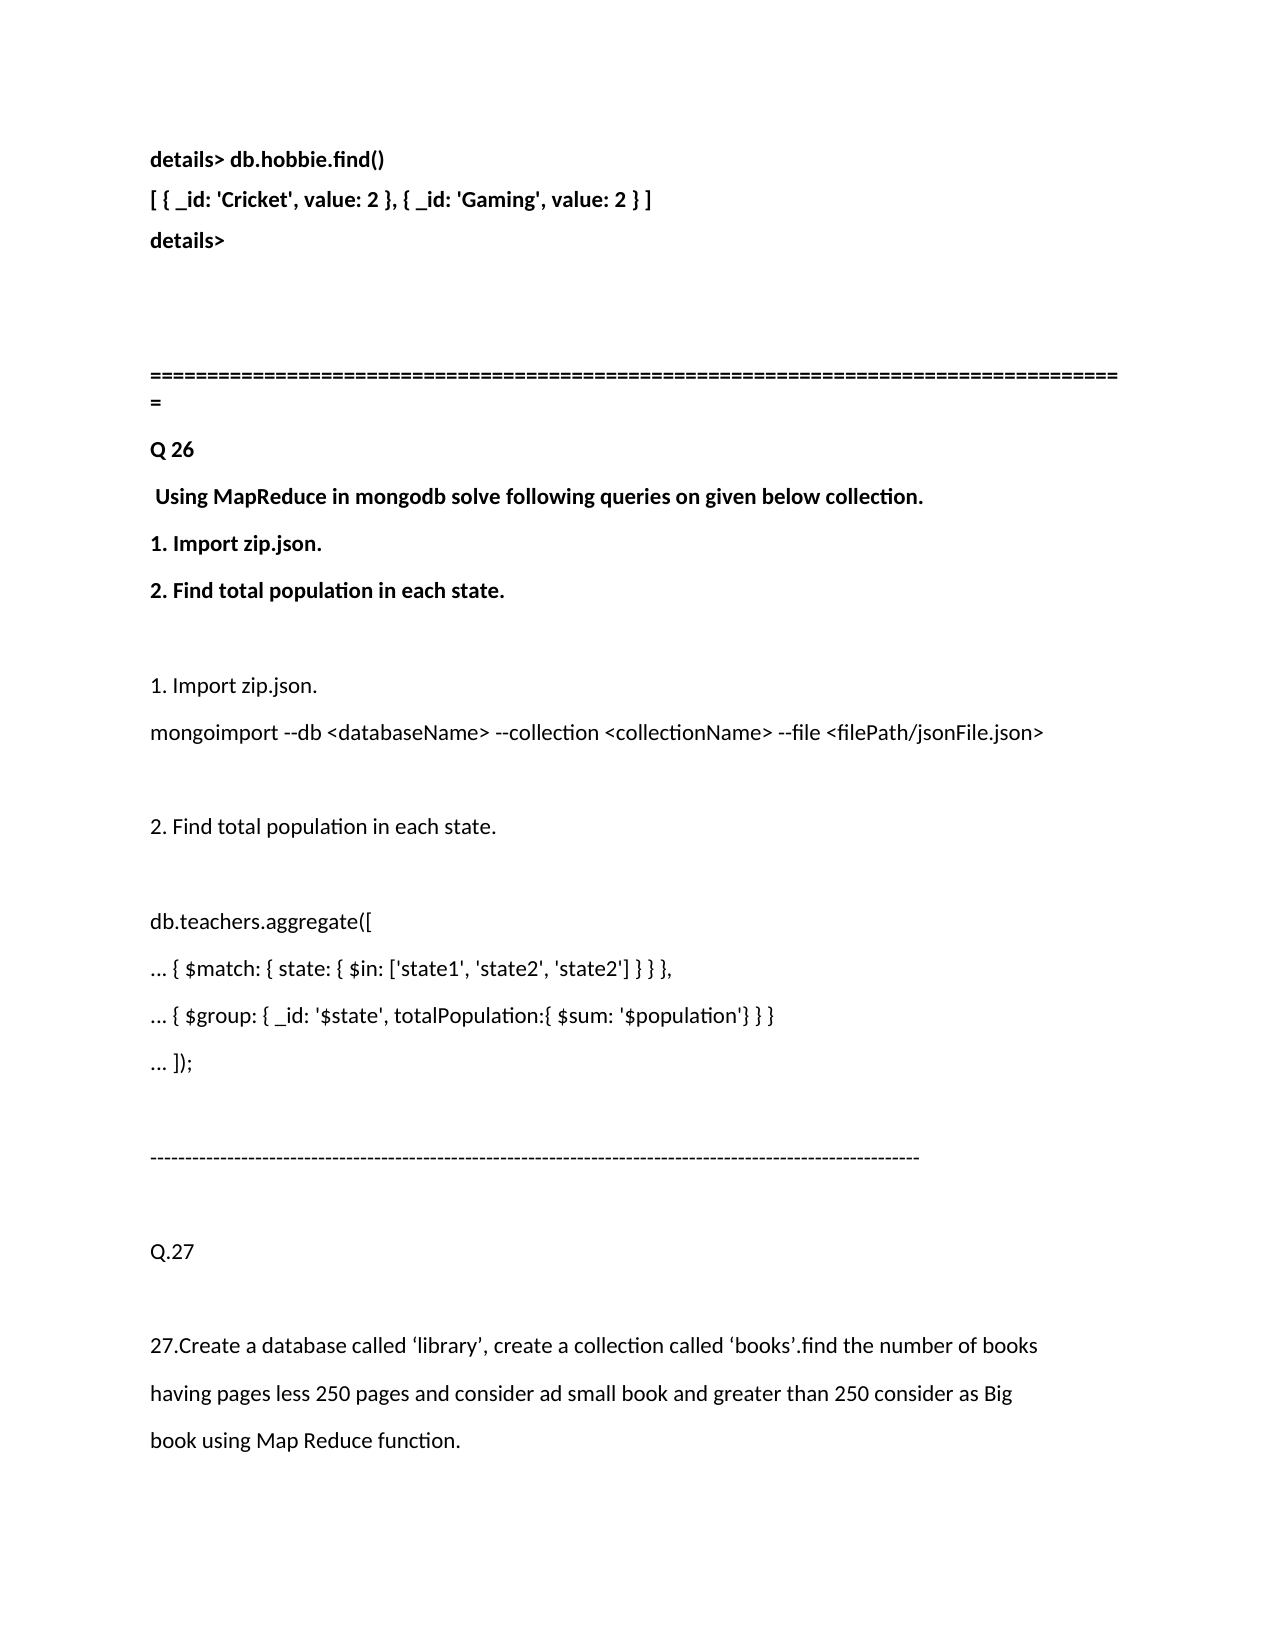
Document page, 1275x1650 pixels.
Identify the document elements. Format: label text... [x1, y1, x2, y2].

text 2. Find total population in each state. [150, 818, 1125, 841]
text ====================================================================================== [150, 367, 1125, 416]
text details> [150, 231, 1125, 254]
text mongoimport --db <databaseName> --collection <collectionName> --file <filePath/jsonFile.json> [150, 723, 1125, 746]
text [ { _id: 'Cricket', value: 2 }, { _id: 'Gaming', value: 2 } ] [150, 191, 1125, 214]
text book using Map Reduce function. [150, 1431, 1125, 1454]
text Q 26 [150, 440, 1125, 463]
text ... ]); [150, 1053, 1125, 1076]
text -------------------------------------------------------------------------------------------------------------- [150, 1148, 1125, 1171]
text 1. Import zip.json. [150, 676, 1125, 699]
text 2. Find total population in each state. [150, 582, 1125, 604]
text db.teachers.aggregate([ [150, 912, 1125, 935]
text Q.27 [150, 1242, 1125, 1265]
text 27.Create a database called ‘library’, create a collection called ‘books’.find the number of books [150, 1337, 1125, 1359]
text 1. Import zip.json. [150, 534, 1125, 557]
text Using MapReduce in mongodb solve following queries on given below collection. [150, 487, 1125, 510]
text having pages less 250 pages and consider ad small book and greater than 250 consider as Big [150, 1384, 1125, 1407]
text ... { $match: { state: { $in: ['state1', 'state2', 'state2'] } } }, [150, 959, 1125, 982]
text details> db.hobbie.find() [150, 150, 1125, 173]
text ... { $group: { _id: '$state', totalPopulation:{ $sum: '$population'} } } [150, 1006, 1125, 1029]
